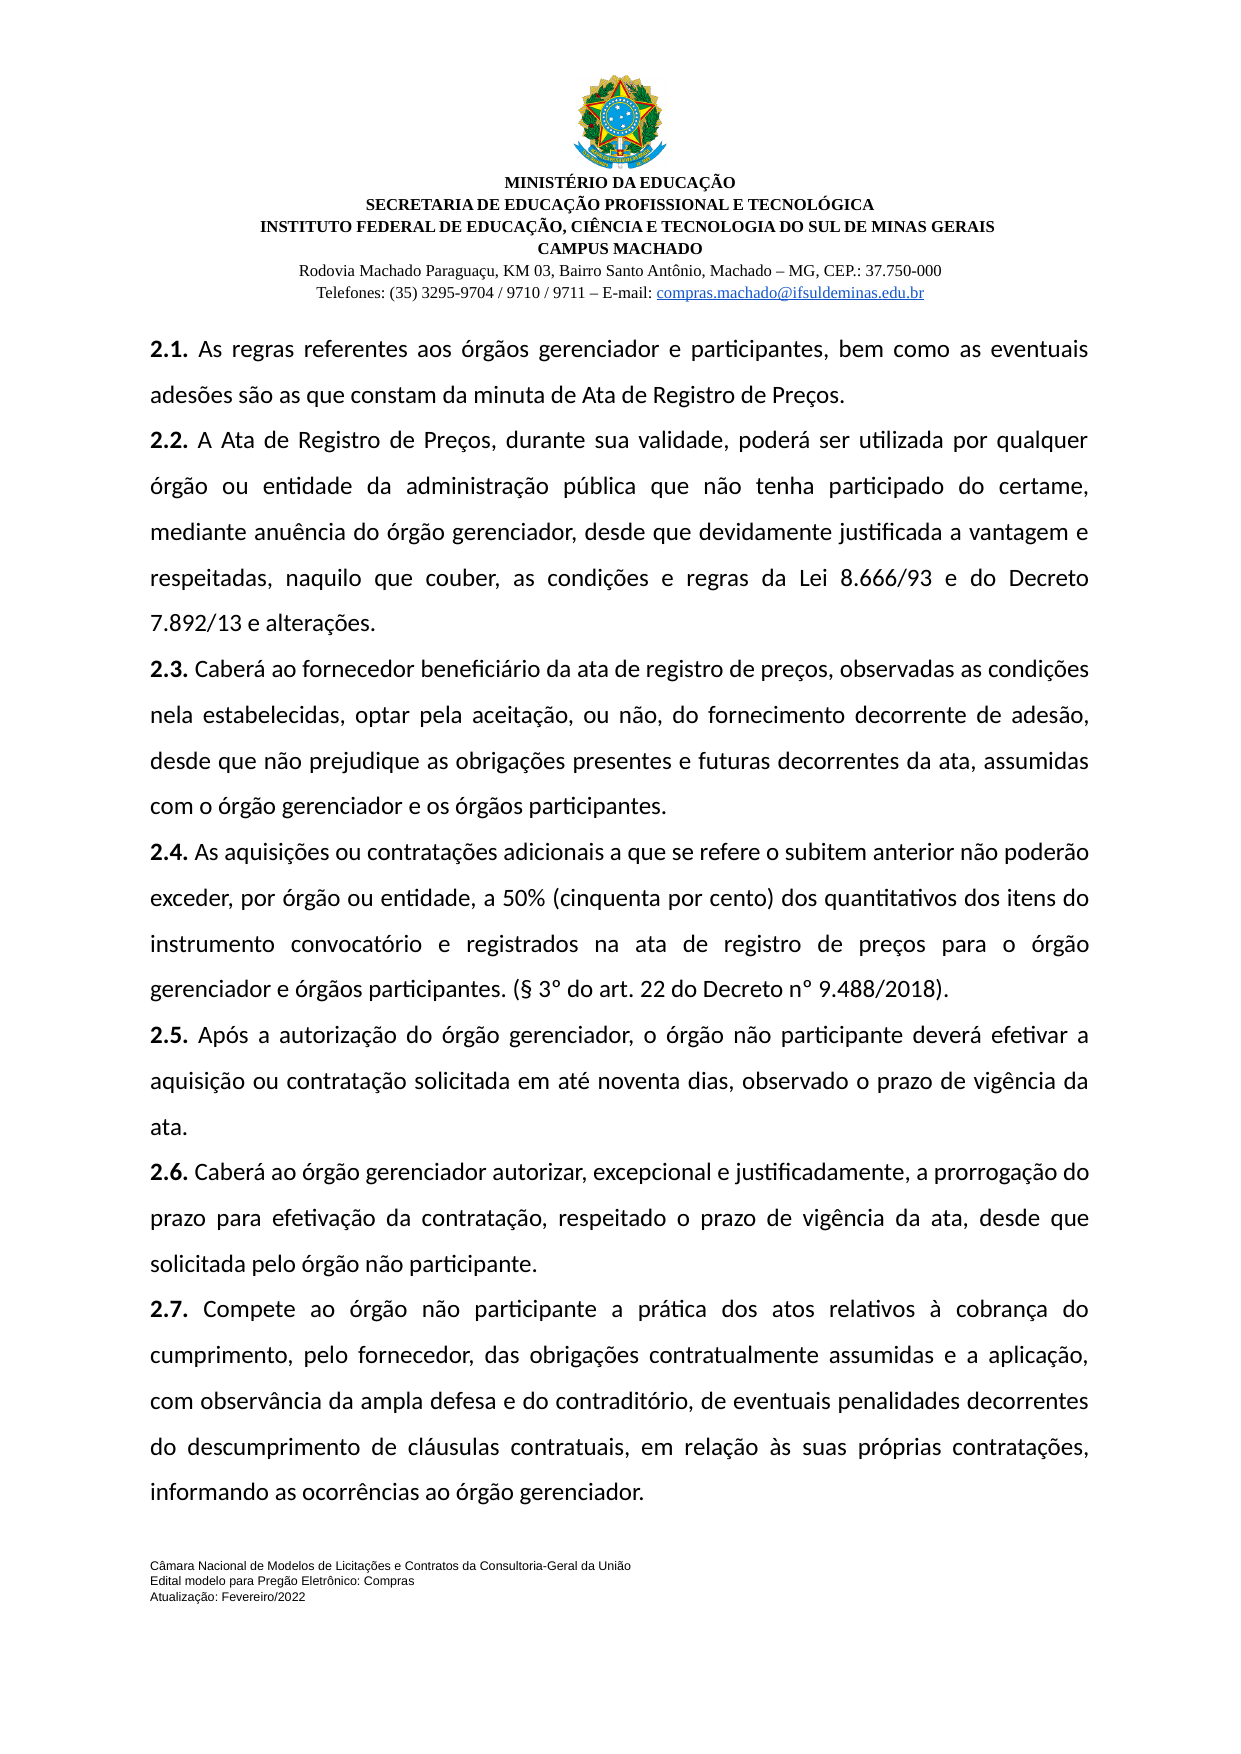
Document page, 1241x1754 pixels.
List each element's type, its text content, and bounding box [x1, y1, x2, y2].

picture [613, 164, 628, 169]
text 2.7. Compete ao órgão não participante a prática dos atos relativos à cobrança do cumprimento, pelo fornecedor, das obrigações contratualmente assumidas e a aplicação, com observância da ampla defesa e do contraditório, de eventuais penalidades decorrentes do descumprimento de cláusulas contratuais, em relação às suas próprias contratações, informando as ocorrências ao órgão gerenciador. [150, 1293, 1090, 1507]
text 2.6. Caberá ao órgão gerenciador autorizar, excepcional e justificadamente, a prorrogação do prazo para efetivação da contratação, respeitado o prazo de vigência da ata, desde que solicitada pelo órgão não participante. [150, 1156, 1090, 1278]
picture [573, 75, 667, 169]
picture [639, 150, 650, 156]
text 2.3. Caberá ao fornecedor beneficiário da ata de registro de preços, observadas as condições nela estabelecidas, optar pela aceitação, ou não, do fornecimento decorrente de adesão, desde que não prejudique as obrigações presentes e futuras decorrentes da ata, assumidas com o órgão gerenciador e os órgãos participantes. [150, 653, 1090, 821]
text 2.5. Após a autorização do órgão gerenciador, o órgão não participante deverá efetivar a aquisição ou contratação solicitada em até noventa dias, observado o prazo de vigência da ata. [150, 1019, 1090, 1141]
text 2.4. As aquisições ou contratações adicionais a que se refere o subitem anterior não poderão exceder, por órgão ou entidade, a 50% (cinquenta por cento) dos quantitativos dos itens do instrumento convocatório e registrados na ata de registro de preços para o órgão gerenciador e órgãos participantes. (§ 3º do art. 22 do Decreto nº 9.488/2018). [150, 836, 1090, 1004]
text 2.1. As regras referentes aos órgãos gerenciador e participantes, bem como as eventuais adesões são as que constam da minuta de Ata de Registro de Preços. [150, 333, 1090, 409]
text 2.2. A Ata de Registro de Preços, durante sua validade, poderá ser utilizada por qualquer órgão ou entidade da administração pública que não tenha participado do certame, mediante anuência do órgão gerenciador, desde que devidamente justificada a vantagem e respeitadas, naquilo que couber, as condições e regras da Lei 8.666/93 e do Decreto 7.892/13 e alterações. [150, 425, 1090, 638]
